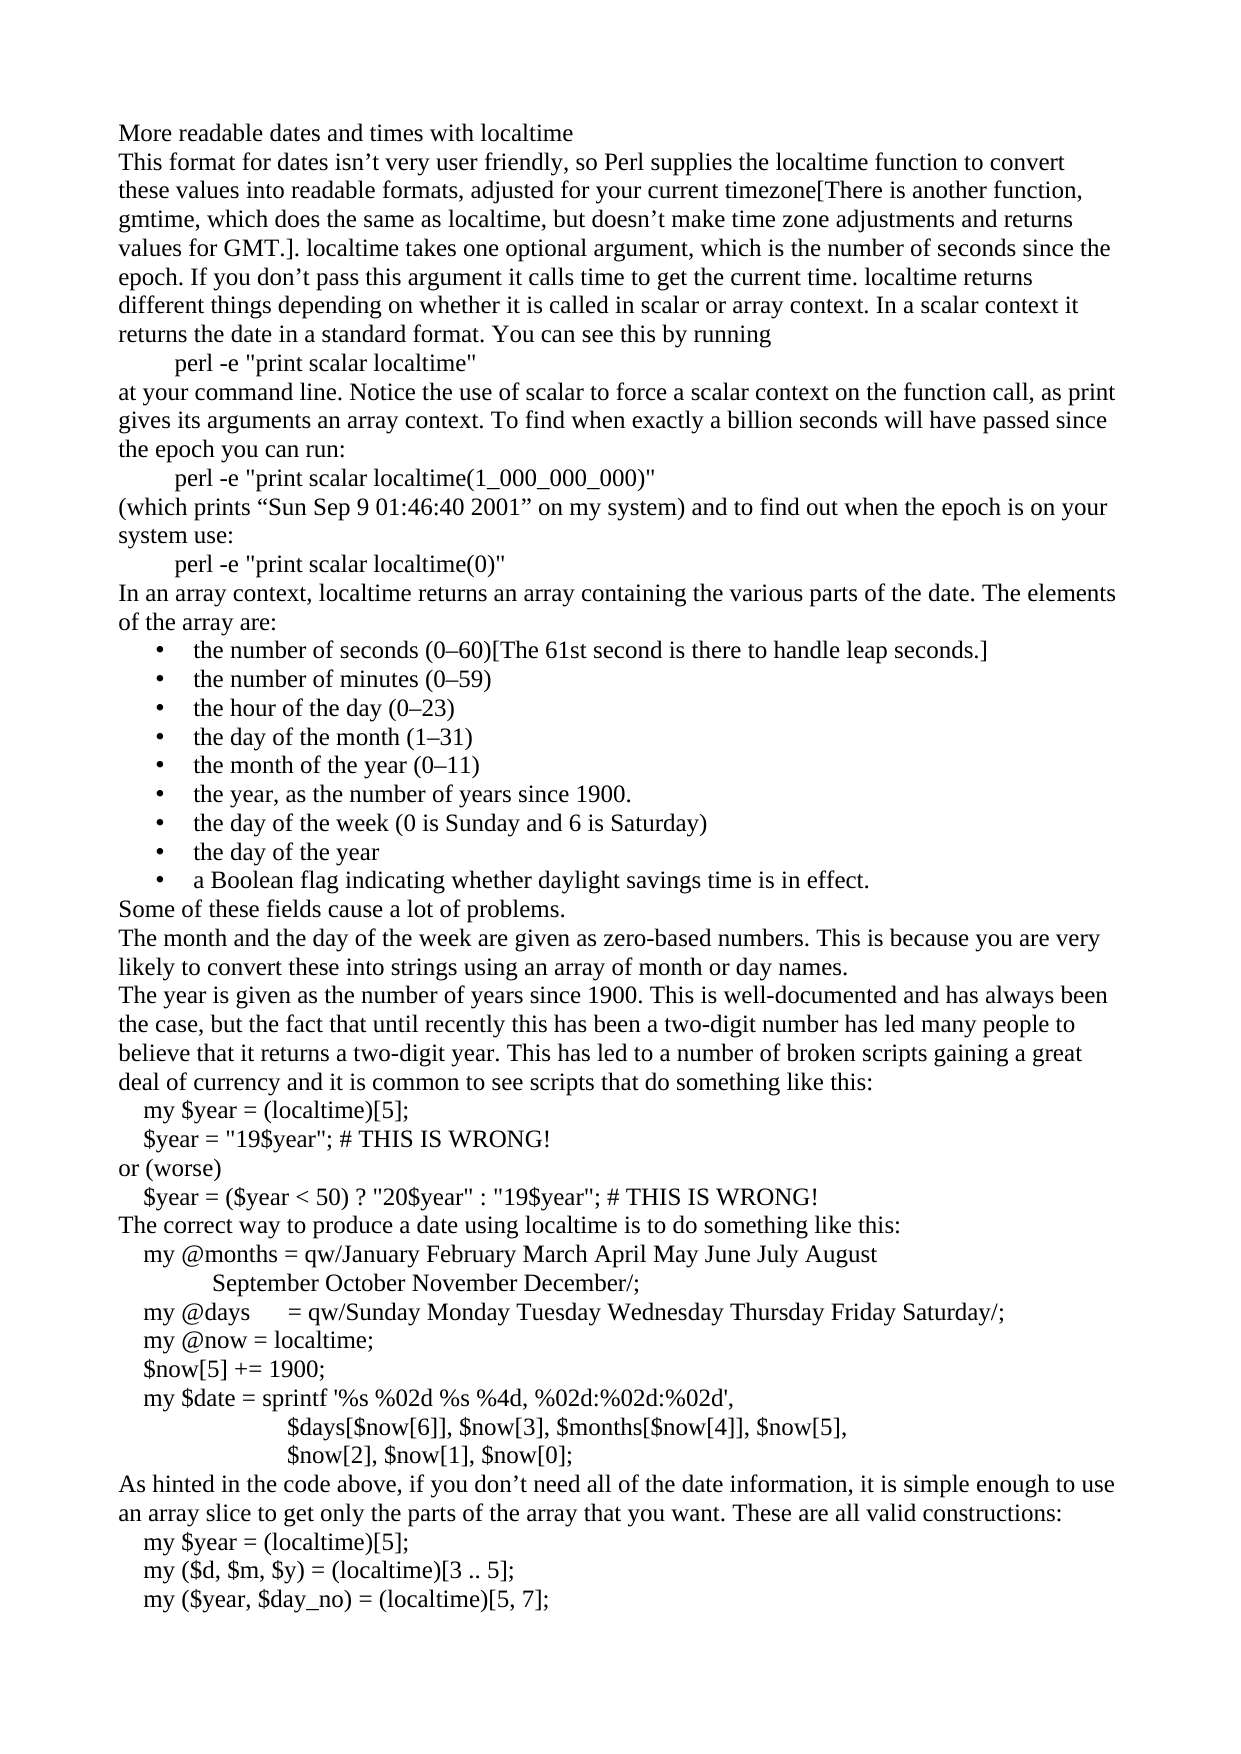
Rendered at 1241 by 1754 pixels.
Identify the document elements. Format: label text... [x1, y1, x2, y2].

list a Boolean flag indicating whether daylight savings time is in effect. [156, 866, 1122, 894]
text perl -e "print scalar localtime(1_000_000_000)" [118, 463, 1122, 492]
text my $date = sprintf '%s %02d %s %4d, %02d:%02d:%02d', [118, 1383, 1122, 1412]
text perl -e "print scalar localtime(0)" [118, 549, 1122, 578]
text This format for dates isn’t very user friendly, so Perl supplies the localtime function to convert these values into readable formats, adjusted for your current timezone[There is another function, gmtime, which does the same as localtime, but doesn’t make time zone adjustments and returns values for GMT.]. localtime takes one optional argument, which is the number of seconds since the epoch. If you don’t pass this argument it calls time to get the current time. localtime returns different things depending on whether it is called in scalar or array context. In a scalar context it returns the date in a standard format. You can see this by running [118, 147, 1122, 348]
text my @months = qw/January February March April May June July August [118, 1239, 1122, 1268]
list the day of the week (0 is Sunday and 6 is Saturday) [156, 808, 1122, 837]
list the year, as the number of years since 1900. [156, 779, 1122, 808]
text The month and the day of the week are given as zero-based numbers. This is because you are very likely to convert these into strings using an array of month or day names. [118, 923, 1122, 981]
text my $year = (localtime)[5]; [118, 1096, 1122, 1124]
text my ($d, $m, $y) = (localtime)[3 .. 5]; [118, 1556, 1122, 1584]
text or (worse) [118, 1153, 1122, 1182]
text my @days = qw/Sunday Monday Tuesday Wednesday Thursday Friday Saturday/; [118, 1297, 1122, 1326]
text perl -e "print scalar localtime" [118, 348, 1122, 377]
text The correct way to produce a date using localtime is to do something like this: [118, 1211, 1122, 1239]
text More readable dates and times with localtime [118, 118, 1122, 147]
text The year is given as the number of years since 1900. This is well-documented and has always been the case, but the fact that until recently this has been a two-digit number has led many people to believe that it returns a two-digit year. This has led to a number of broken scripts gaining a great deal of currency and it is common to see scripts that do something like this: [118, 981, 1122, 1096]
text my @now = localtime; [118, 1326, 1122, 1354]
text $days[$now[6]], $now[3], $months[$now[4]], $now[5], [118, 1412, 1122, 1441]
text September October November December/; [118, 1268, 1122, 1297]
text $year = "19$year"; # THIS IS WRONG! [118, 1124, 1122, 1153]
text $now[2], $now[1], $now[0]; [118, 1441, 1122, 1469]
list the day of the year [156, 837, 1122, 866]
list the number of minutes (0–59) [156, 664, 1122, 693]
text As hinted in the code above, if you don’t need all of the date information, it is simple enough to use an array slice to get only the parts of the array that you want. These are all valid constructions: [118, 1469, 1122, 1527]
text $year = ($year < 50) ? "20$year" : "19$year"; # THIS IS WRONG! [118, 1182, 1122, 1211]
list the hour of the day (0–23) [156, 693, 1122, 722]
list the day of the month (1–31) [156, 722, 1122, 751]
text my $year = (localtime)[5]; [118, 1527, 1122, 1556]
list the number of seconds (0–60)[The 61st second is there to handle leap seconds.] [156, 636, 1122, 664]
text (which prints “Sun Sep 9 01:46:40 2001” on my system) and to find out when the epoch is on your system use: [118, 492, 1122, 549]
list the month of the year (0–11) [156, 751, 1122, 779]
text $now[5] += 1900; [118, 1354, 1122, 1383]
text Some of these fields cause a lot of problems. [118, 894, 1122, 923]
text In an array context, localtime returns an array containing the various parts of the date. The elements of the array are: [118, 578, 1122, 636]
text at your command line. Notice the use of scalar to force a scalar context on the function call, as print gives its arguments an array context. To find when exactly a billion seconds will have passed since the epoch you can run: [118, 377, 1122, 463]
text my ($year, $day_no) = (localtime)[5, 7]; [118, 1584, 1122, 1613]
